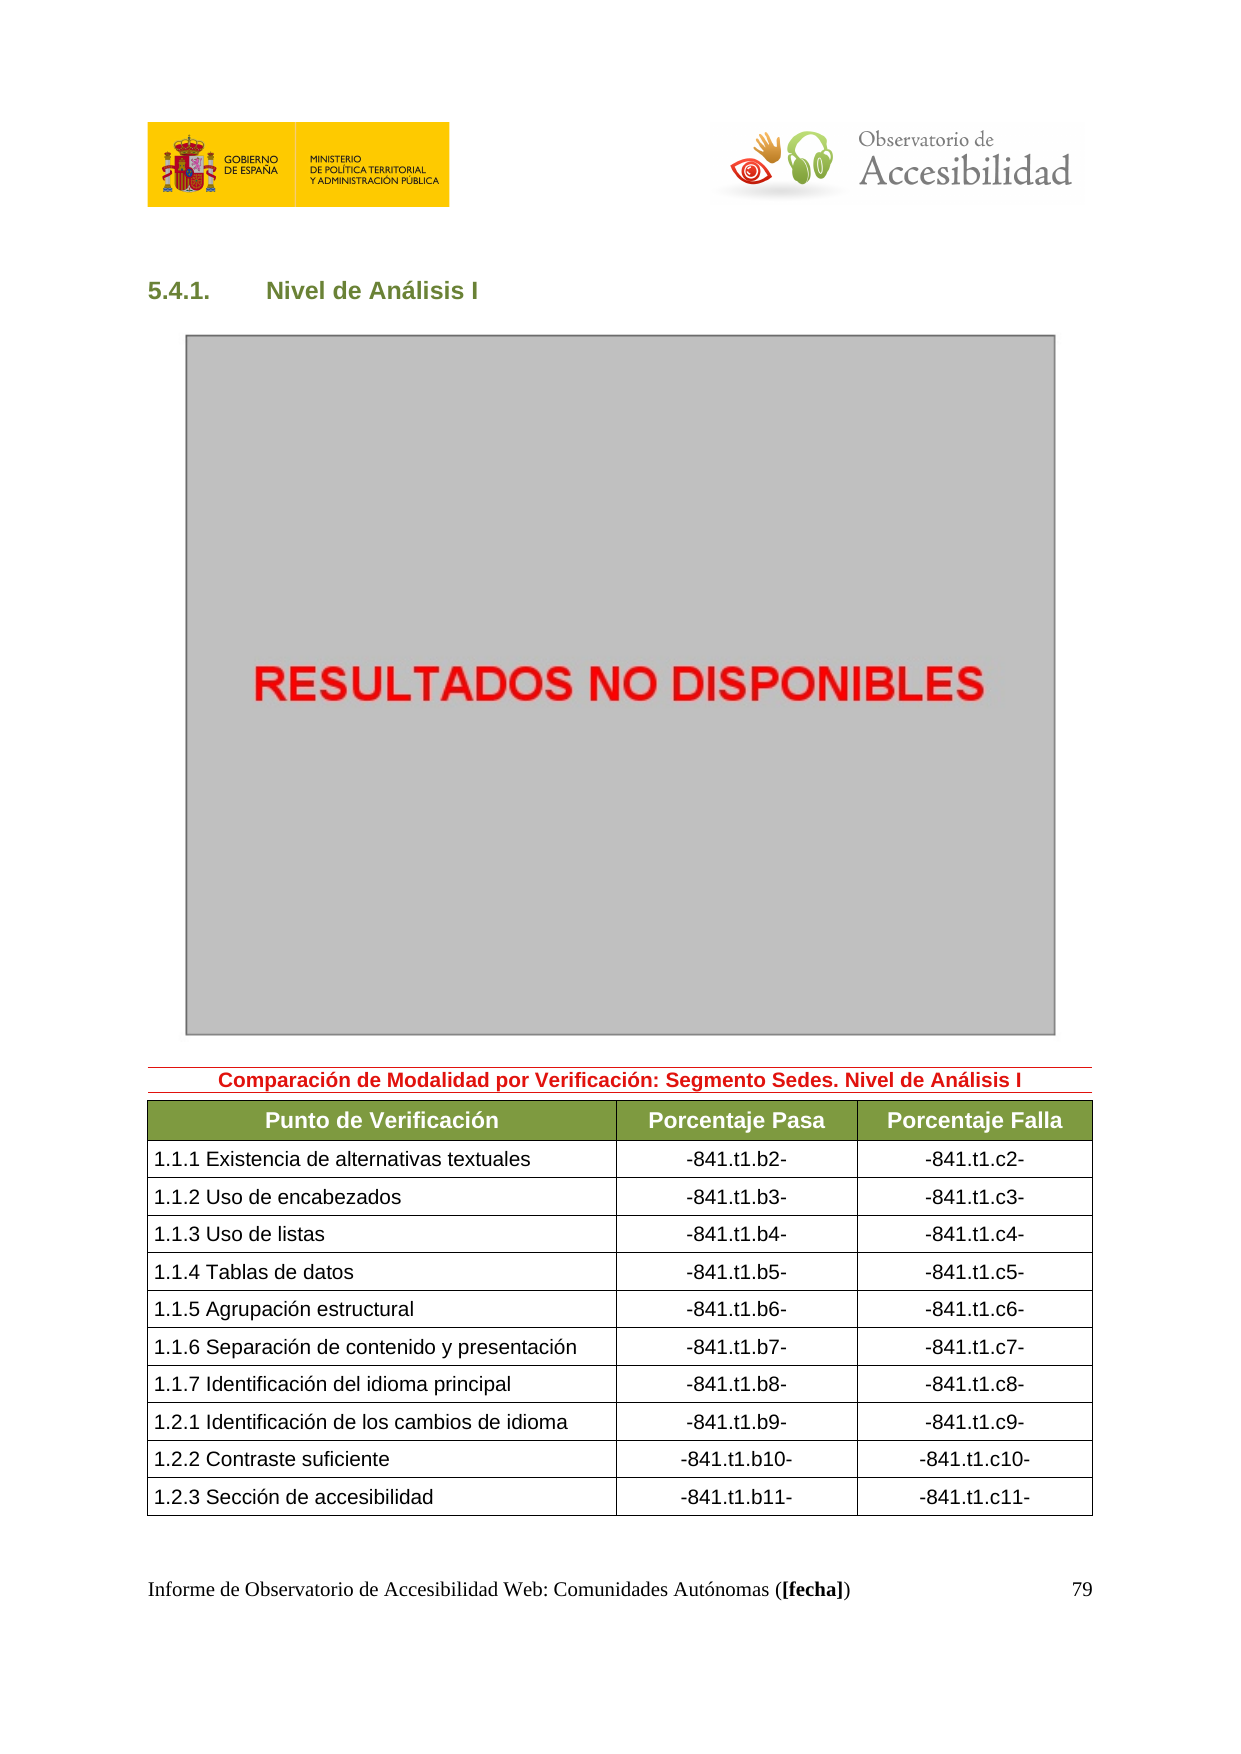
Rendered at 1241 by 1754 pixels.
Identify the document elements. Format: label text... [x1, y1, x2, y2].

table_cell 1.1.7 Identificación del idioma principal [148, 1366, 616, 1402]
table_cell 1.2.1 Identificación de los cambios de idioma [148, 1403, 616, 1440]
table_cell -841.t1.b4- [617, 1216, 857, 1252]
table_cell 1.1.5 Agrupación estructural [148, 1291, 616, 1327]
table_cell -841.t1.b7- [617, 1328, 857, 1365]
table_cell -841.t1.c2- [858, 1141, 1092, 1177]
table_cell -841.t1.b8- [617, 1366, 857, 1402]
picture [147, 122, 450, 207]
table_cell -841.t1.b3- [617, 1178, 857, 1215]
table_cell 1.1.4 Tablas de datos [148, 1253, 616, 1290]
table_cell -841.t1.c4- [858, 1216, 1092, 1252]
table_cell -841.t1.c9- [858, 1403, 1092, 1440]
table_cell -841.t1.b10- [617, 1441, 857, 1477]
table_cell -841.t1.c6- [858, 1291, 1092, 1327]
table_cell -841.t1.b6- [617, 1291, 857, 1327]
picture [178, 332, 1062, 1042]
table_cell 1.2.3 Sección de accesibilidad [148, 1478, 616, 1515]
table_cell -841.t1.b9- [617, 1403, 857, 1440]
table_cell 1.1.1 Existencia de alternativas textuales [148, 1141, 616, 1177]
table_cell 1.2.2 Contraste suficiente [148, 1441, 616, 1477]
table_header Punto de Verificación [148, 1101, 616, 1140]
table_cell -841.t1.c7- [858, 1328, 1092, 1365]
table_cell -841.t1.c3- [858, 1178, 1092, 1215]
table_cell 1.1.2 Uso de encabezados [148, 1178, 616, 1215]
table_cell -841.t1.b2- [617, 1141, 857, 1177]
text Comparación de Modalidad por Verificación: Segmento Sedes. Nivel de Análisis I [148, 1068, 1092, 1092]
table_cell 1.1.6 Separación de contenido y presentación [148, 1328, 616, 1365]
table_header Porcentaje Falla [858, 1101, 1092, 1140]
table_cell -841.t1.c8- [858, 1366, 1092, 1402]
table_cell -841.t1.c10- [858, 1441, 1092, 1477]
picture [710, 122, 1086, 205]
table_cell 1.1.3 Uso de listas [148, 1216, 616, 1252]
table_cell -841.t1.c11- [858, 1478, 1092, 1515]
table_cell -841.t1.b5- [617, 1253, 857, 1290]
table_cell -841.t1.c5- [858, 1253, 1092, 1290]
list Nivel de Análisis I [148, 276, 1092, 304]
table_header Porcentaje Pasa [617, 1101, 857, 1140]
table_cell -841.t1.b11- [617, 1478, 857, 1515]
